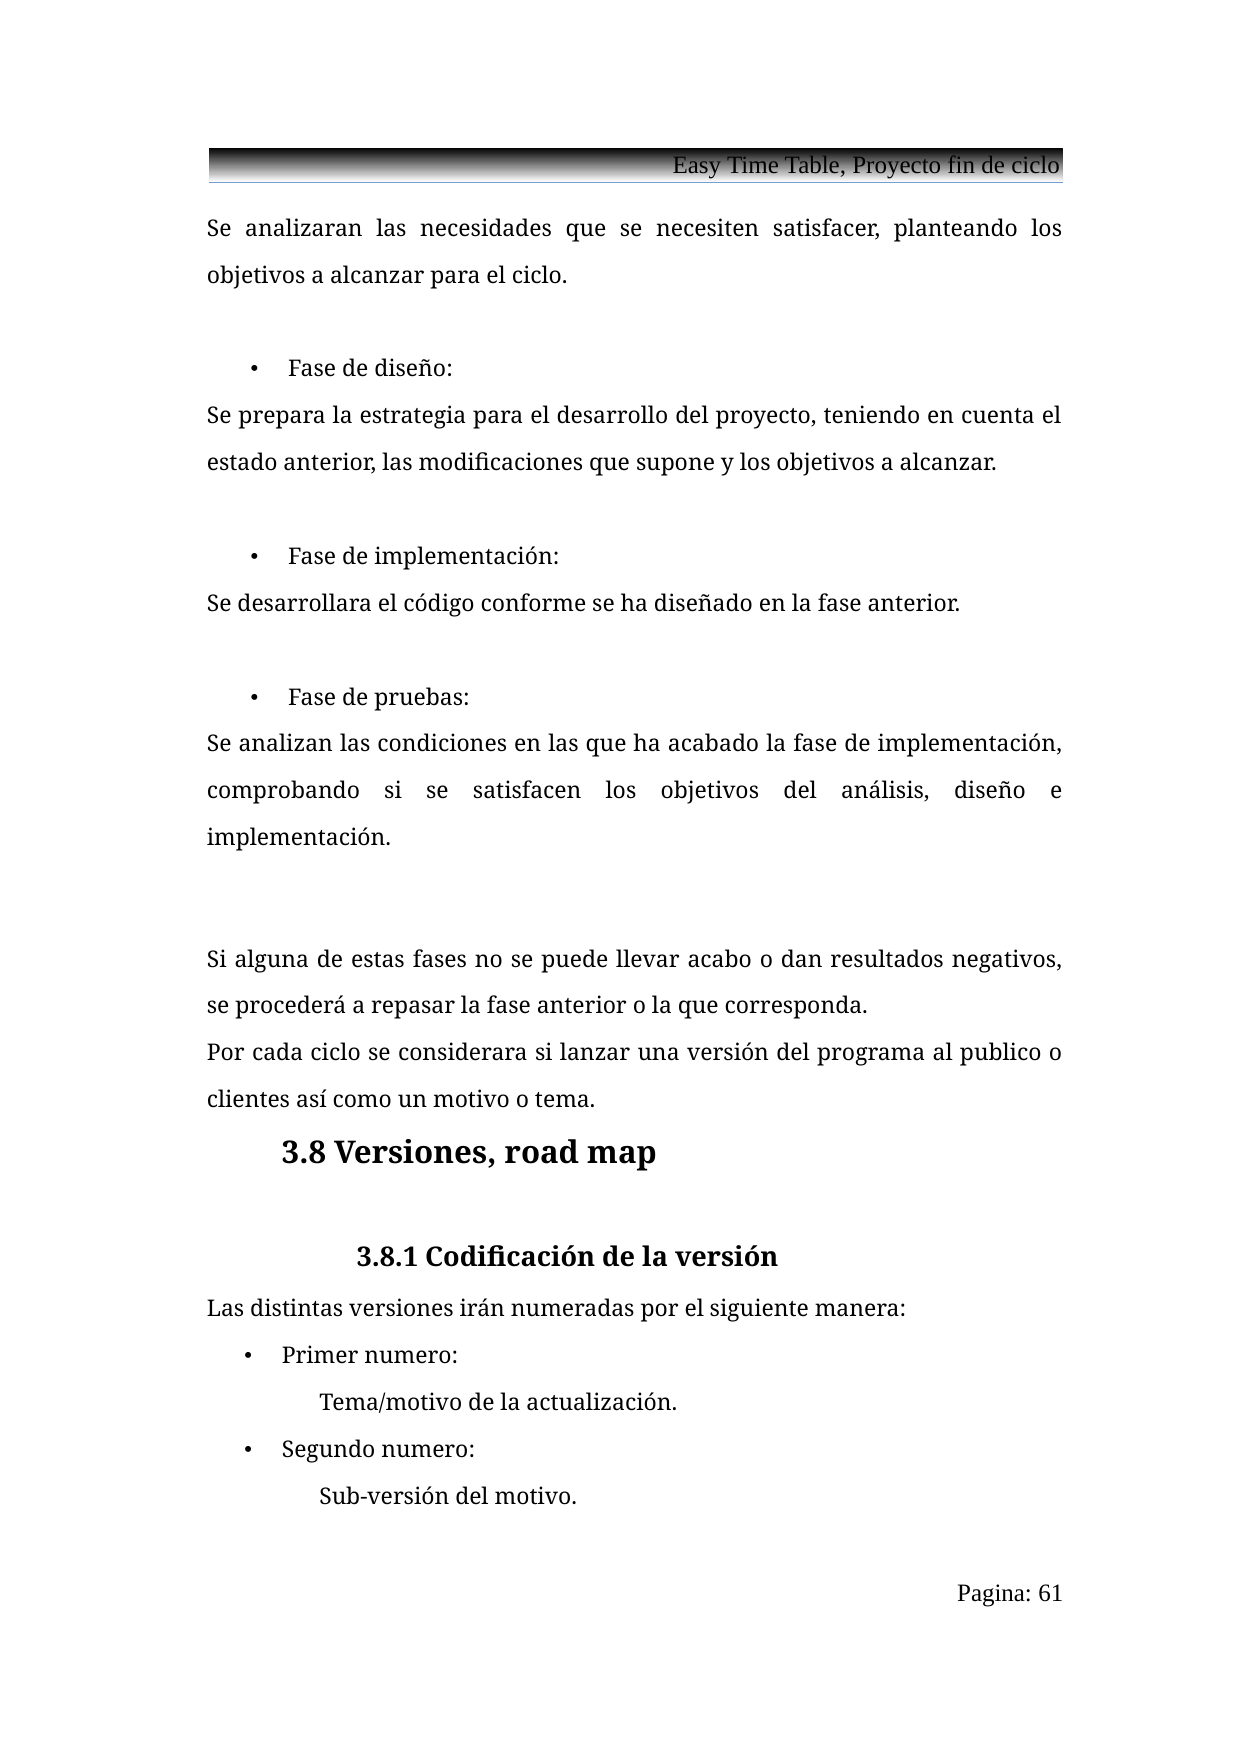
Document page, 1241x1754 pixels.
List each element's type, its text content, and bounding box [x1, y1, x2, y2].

list Fase de pruebas: [250, 681, 1063, 712]
text Se analizaran las necesidades que se necesiten satisfacer, planteando los objetivos a alcanzar para el ciclo. [207, 212, 1063, 290]
list Fase de diseño: [250, 352, 1063, 384]
list Fase de implementación: [250, 540, 1063, 571]
text Las distintas versiones irán numeradas por el siguiente manera: [207, 1292, 1063, 1323]
list Tema/motivo de la actualización. [282, 1386, 1063, 1417]
list Segundo numero: [244, 1433, 1063, 1464]
text Por cada ciclo se considerara si lanzar una versión del programa al publico o clientes así como un motivo o tema. [207, 1036, 1063, 1114]
text Si alguna de estas fases no se puede llevar acabo o dan resultados negativos, se procederá a repasar la fase anterior o la que corresponda. [207, 942, 1063, 1021]
list Sub-versión del motivo. [282, 1480, 1063, 1511]
text Se analizan las condiciones en las que ha acabado la fase de implementación, comprobando si se satisfacen los objetivos del análisis, diseño e implementación. [207, 727, 1063, 852]
text 3.8 Versiones, road map [207, 1130, 1063, 1173]
list Primer numero: [244, 1339, 1063, 1370]
text Se desarrollara el código conforme se ha diseñado en la fase anterior. [207, 587, 1063, 618]
text Se prepara la estrategia para el desarrollo del proyecto, teniendo en cuenta el estado anterior, las modificaciones que supone y los objetivos a alcanzar. [207, 399, 1063, 477]
text 3.8.1 Codificación de la versión [207, 1237, 1063, 1274]
